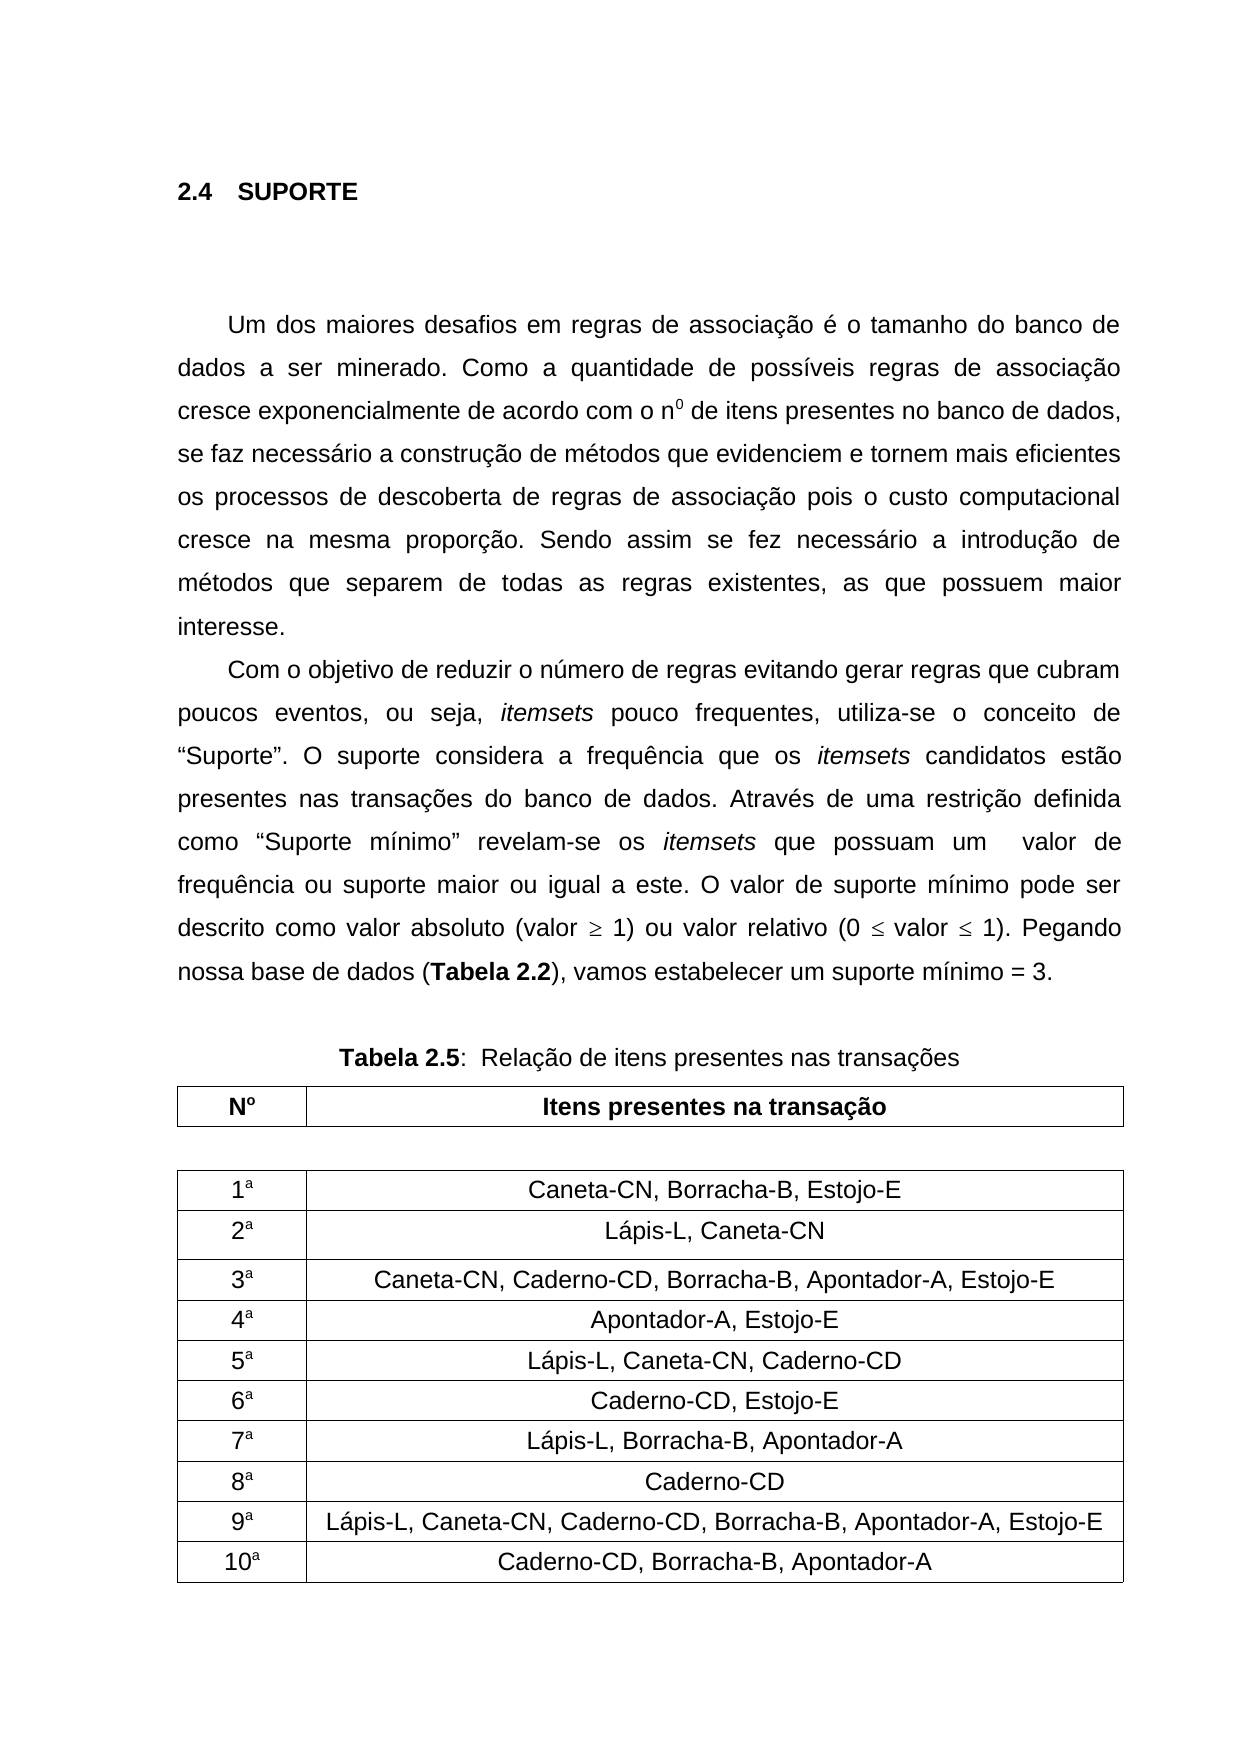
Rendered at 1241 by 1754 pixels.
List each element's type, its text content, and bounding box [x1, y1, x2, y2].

table_cell Caneta-CN, Caderno-CD, Borracha-B, Apontador-A, Estojo-E [307, 1260, 1123, 1299]
table_cell 5a [178, 1341, 306, 1380]
table_header No [178, 1087, 306, 1126]
table_cell 3a [178, 1260, 306, 1299]
table_cell Lápis-L, Borracha-B, Apontador-A [307, 1421, 1123, 1461]
table_cell 7a [178, 1421, 306, 1461]
table_cell Caderno-CD, Estojo-E [307, 1381, 1123, 1420]
table_header Caneta-CN, Borracha-B, Estojo-E [307, 1171, 1123, 1210]
subtitle SUPORTE [177, 177, 1122, 206]
table_header Itens presentes na transação [307, 1087, 1123, 1126]
table_cell 6a [178, 1381, 306, 1420]
table_cell 8a [178, 1462, 306, 1501]
table_cell 4a [178, 1301, 306, 1340]
table_cell Caderno-CD, Borracha-B, Apontador-A [307, 1542, 1123, 1582]
table_cell Caderno-CD [307, 1462, 1123, 1501]
table_cell Lápis-L, Caneta-CN, Caderno-CD, Borracha-B, Apontador-A, Estojo-E [307, 1502, 1123, 1541]
table_header 1a [178, 1171, 306, 1210]
text Com o objetivo de reduzir o número de regras evitando gerar regras que cubram poucos eventos, ou seja, itemsets pouco frequentes, utiliza-se o conceito de “Suporte”. O suporte considera a frequência que os itemsets candidatos estão presentes nas transações do banco de dados. Através de uma restrição definida como “Suporte mínimo” revelam-se os itemsets que possuam um valor de frequência ou suporte maior ou igual a este. O valor de suporte mínimo pode ser descrito como valor absoluto (valor ≥ 1) ou valor relativo (0 ≤ valor ≤ 1). Pegando nossa base de dados (Tabela 2.2), vamos estabelecer um suporte mínimo = 3. [177, 655, 1122, 985]
table_cell 10a [178, 1542, 306, 1582]
text Tabela 2.5: Relação de itens presentes nas transações [177, 1043, 1122, 1072]
table_cell Apontador-A, Estojo-E [307, 1301, 1123, 1340]
table_cell Lápis-L, Caneta-CN [307, 1211, 1123, 1259]
table_cell Lápis-L, Caneta-CN, Caderno-CD [307, 1341, 1123, 1380]
table_cell 9a [178, 1502, 306, 1541]
table_cell 2a [178, 1211, 306, 1259]
text Um dos maiores desafios em regras de associação é o tamanho do banco de dados a ser minerado. Como a quantidade de possíveis regras de associação cresce exponencialmente de acordo com o n0 de itens presentes no banco de dados, se faz necessário a construção de métodos que evidenciem e tornem mais eficientes os processos de descoberta de regras de associação pois o custo computacional cresce na mesma proporção. Sendo assim se fez necessário a introdução de métodos que separem de todas as regras existentes, as que possuem maior interesse. [177, 310, 1122, 640]
